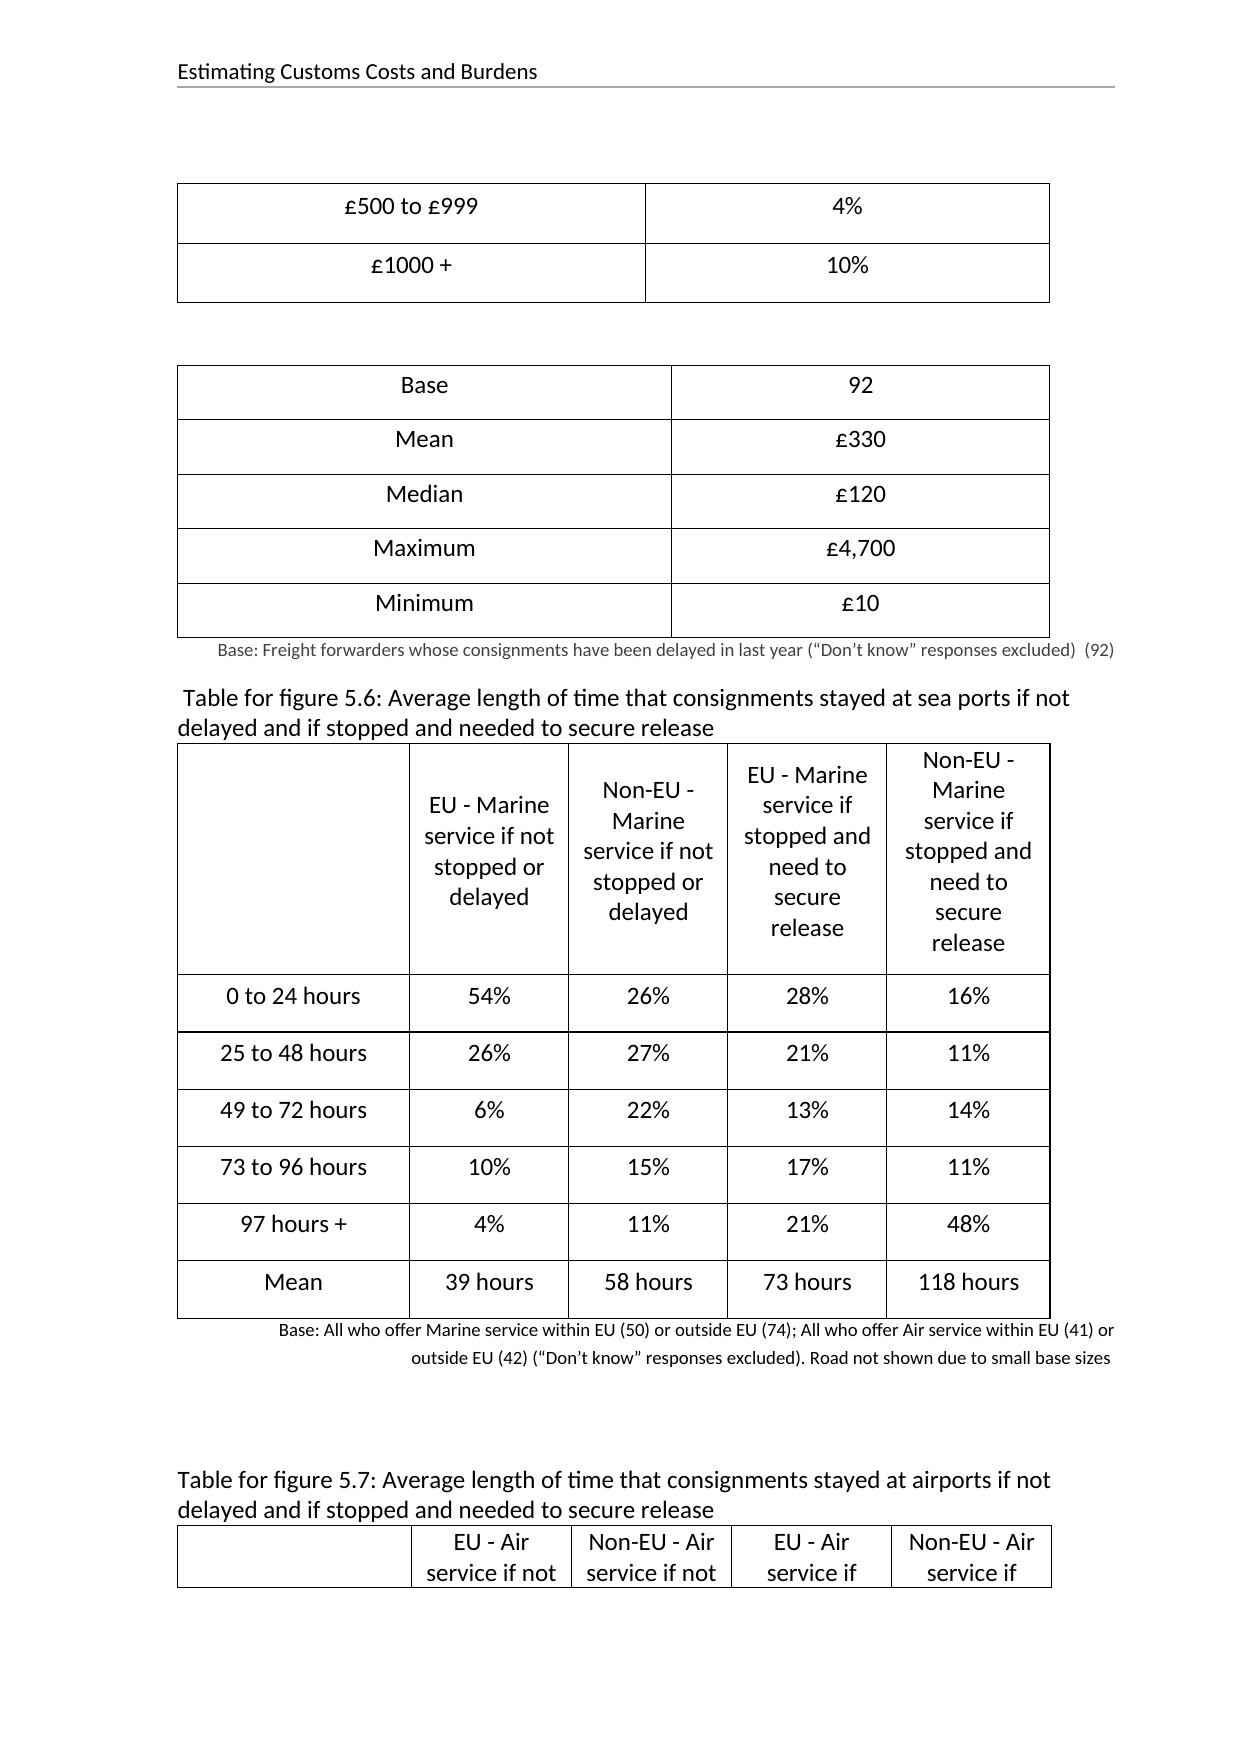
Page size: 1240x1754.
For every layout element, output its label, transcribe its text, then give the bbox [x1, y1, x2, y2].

table_header Non-EU - Marine service if stopped and need to secure release [887, 744, 1049, 974]
table_cell 21% [728, 1204, 886, 1260]
table_cell 28% [728, 975, 886, 1031]
subtitle Table for figure 5.7: Average length of time that consignments stayed at airports if not delayed and if stopped and needed to secure release [177, 1464, 1115, 1525]
table_cell £500 to £999 [178, 184, 645, 243]
table_header [178, 1526, 411, 1587]
table_cell £10 [672, 584, 1049, 637]
table_cell Mean [178, 1261, 409, 1317]
table_cell 118 hours [887, 1261, 1049, 1317]
table_cell Maximum [178, 529, 671, 583]
subtitle Table for figure 5.6: Average length of time that consignments stayed at sea ports if not delayed and if stopped and needed to secure release [177, 682, 1115, 743]
table_cell 97 hours + [178, 1204, 409, 1260]
table_cell 6% [410, 1090, 568, 1146]
table_cell 15% [569, 1147, 727, 1203]
table_cell 10% [410, 1147, 568, 1203]
table_cell 73 hours [728, 1261, 886, 1317]
table_cell 16% [887, 975, 1049, 1031]
table_header Non-EU - Marine service if not stopped or delayed [569, 744, 727, 974]
table_cell Median [178, 475, 671, 528]
table_cell £1000 + [178, 244, 645, 302]
table_cell 11% [887, 1033, 1049, 1089]
table_header EU - Air service if not [412, 1526, 571, 1587]
table_header [178, 744, 409, 974]
table_cell 4% [646, 184, 1049, 243]
table_cell £120 [672, 475, 1049, 528]
table_cell Mean [178, 420, 671, 474]
table_cell 10% [646, 244, 1049, 302]
table_cell 58 hours [569, 1261, 727, 1317]
table_cell £4,700 [672, 529, 1049, 583]
table_cell 0 to 24 hours [178, 975, 409, 1031]
table_cell 11% [569, 1204, 727, 1260]
text Base: All who offer Marine service within EU (50) or outside EU (74); All who offer Air service within EU (41) or outside EU (42) (“Don’t know” responses excluded). Road not shown due to small base sizes [230, 1318, 1115, 1369]
table_header Non-EU - Air service if [892, 1526, 1051, 1587]
table_cell 25 to 48 hours [178, 1033, 409, 1089]
table_cell 13% [728, 1090, 886, 1146]
table_cell £330 [672, 420, 1049, 474]
text Base: Freight forwarders whose consignments have been delayed in last year (“Don’t know” responses excluded) (92) [177, 638, 1115, 661]
table_cell 48% [887, 1204, 1049, 1260]
table_cell 4% [410, 1204, 568, 1260]
table_header EU - Marine service if not stopped or delayed [410, 744, 568, 974]
table_cell 26% [569, 975, 727, 1031]
table_cell 14% [887, 1090, 1049, 1146]
table_cell 73 to 96 hours [178, 1147, 409, 1203]
table_header Non-EU - Air service if not [572, 1526, 731, 1587]
table_cell 54% [410, 975, 568, 1031]
table_header EU - Air service if [732, 1526, 891, 1587]
table_cell 39 hours [410, 1261, 568, 1317]
table_cell 49 to 72 hours [178, 1090, 409, 1146]
table_header 92 [672, 366, 1049, 419]
table_cell 26% [410, 1033, 568, 1089]
table_header Base [178, 366, 671, 419]
table_cell 21% [728, 1033, 886, 1089]
table_cell Minimum [178, 584, 671, 637]
table_cell 11% [887, 1147, 1049, 1203]
table_cell 27% [569, 1033, 727, 1089]
table_header EU - Marine service if stopped and need to secure release [728, 744, 886, 974]
table_cell 17% [728, 1147, 886, 1203]
table_cell 22% [569, 1090, 727, 1146]
